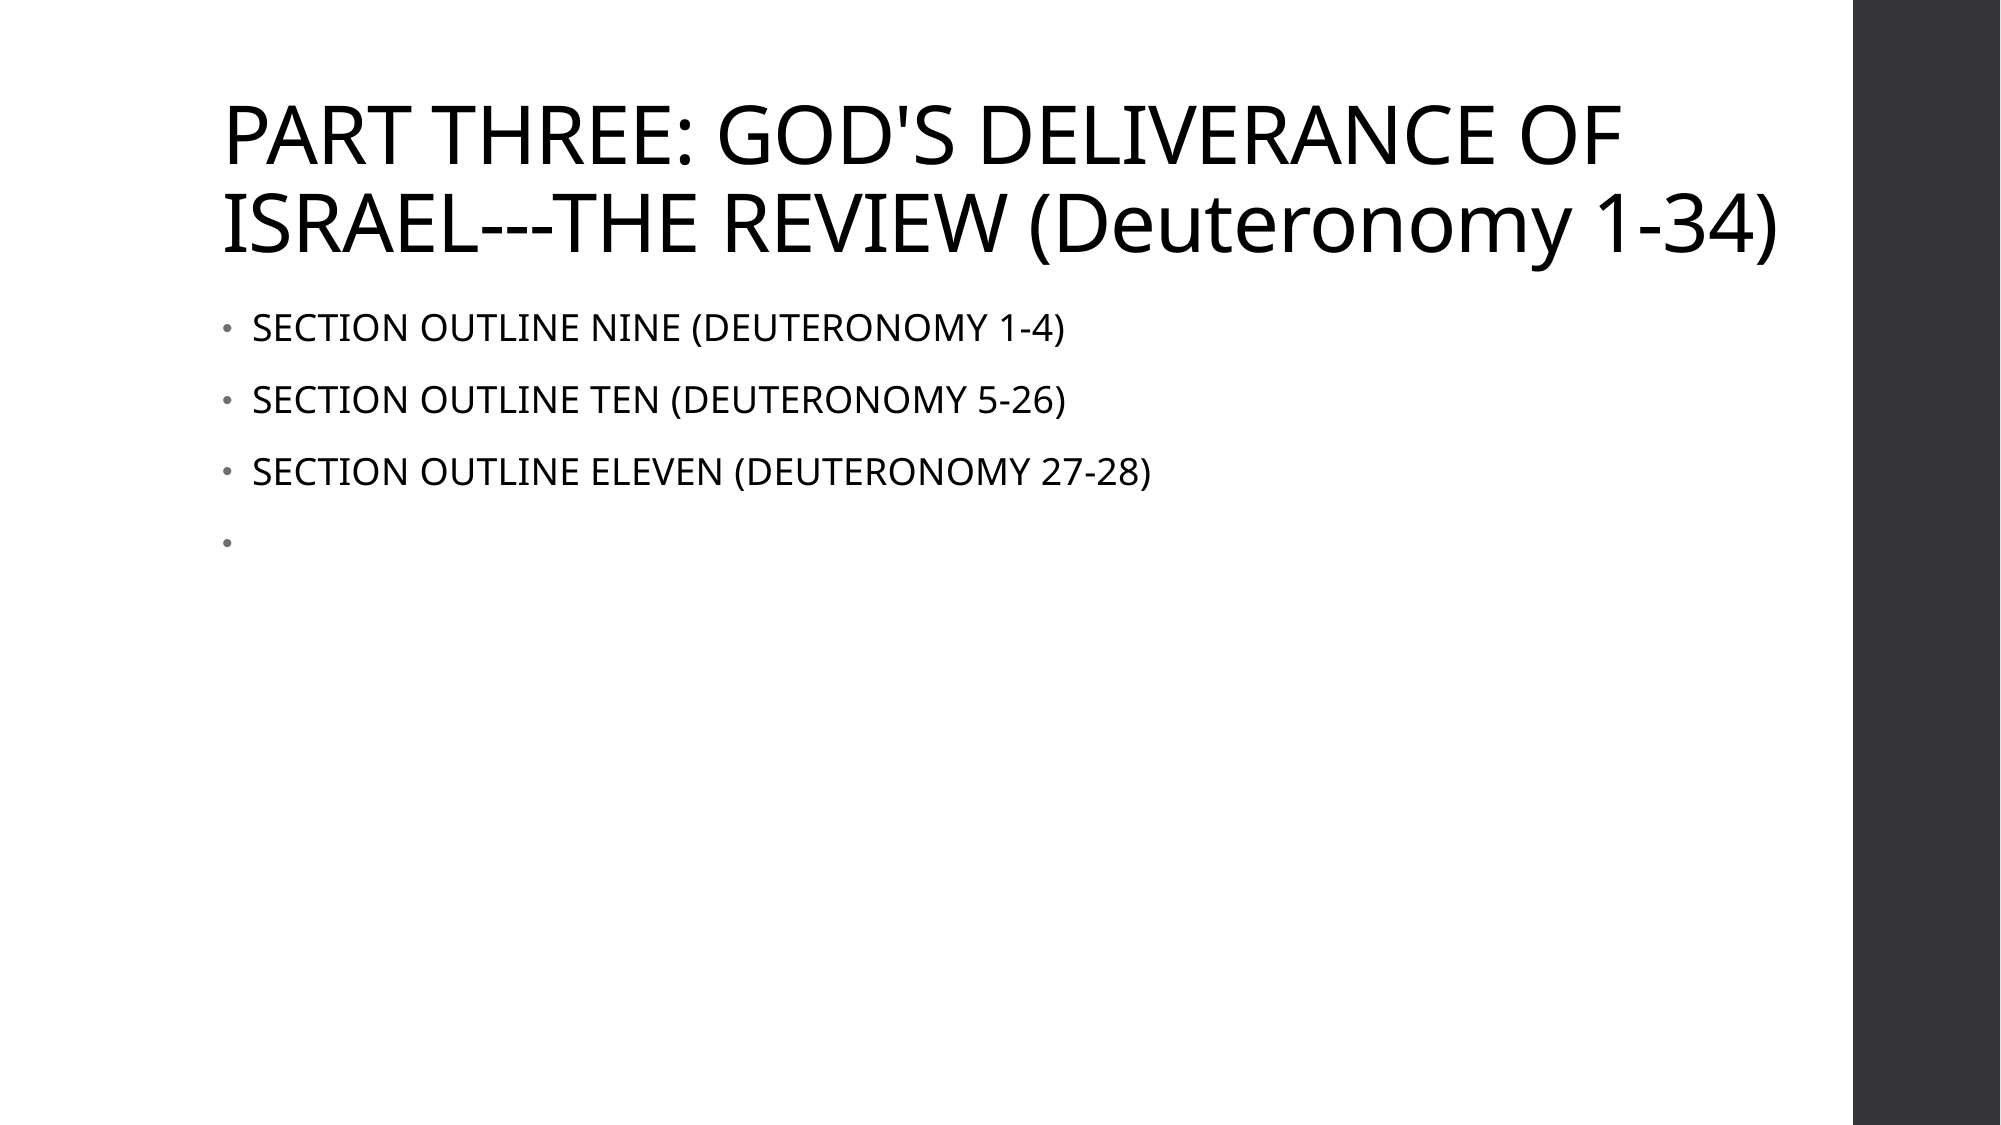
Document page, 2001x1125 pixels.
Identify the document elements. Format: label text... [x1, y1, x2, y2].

title PART THREE: GOD'S DELIVERANCE OF ISRAEL---THE REVIEW (Deuteronomy 1-34) [206, 60, 1797, 278]
list SECTION OUTLINE NINE (DEUTERONOMY 1-4) SECTION OUTLINE TEN (DEUTERONOMY 5-26) SECTION OUTLINE ELEVEN (DEUTERONOMY 27-28) [206, 299, 1617, 1014]
